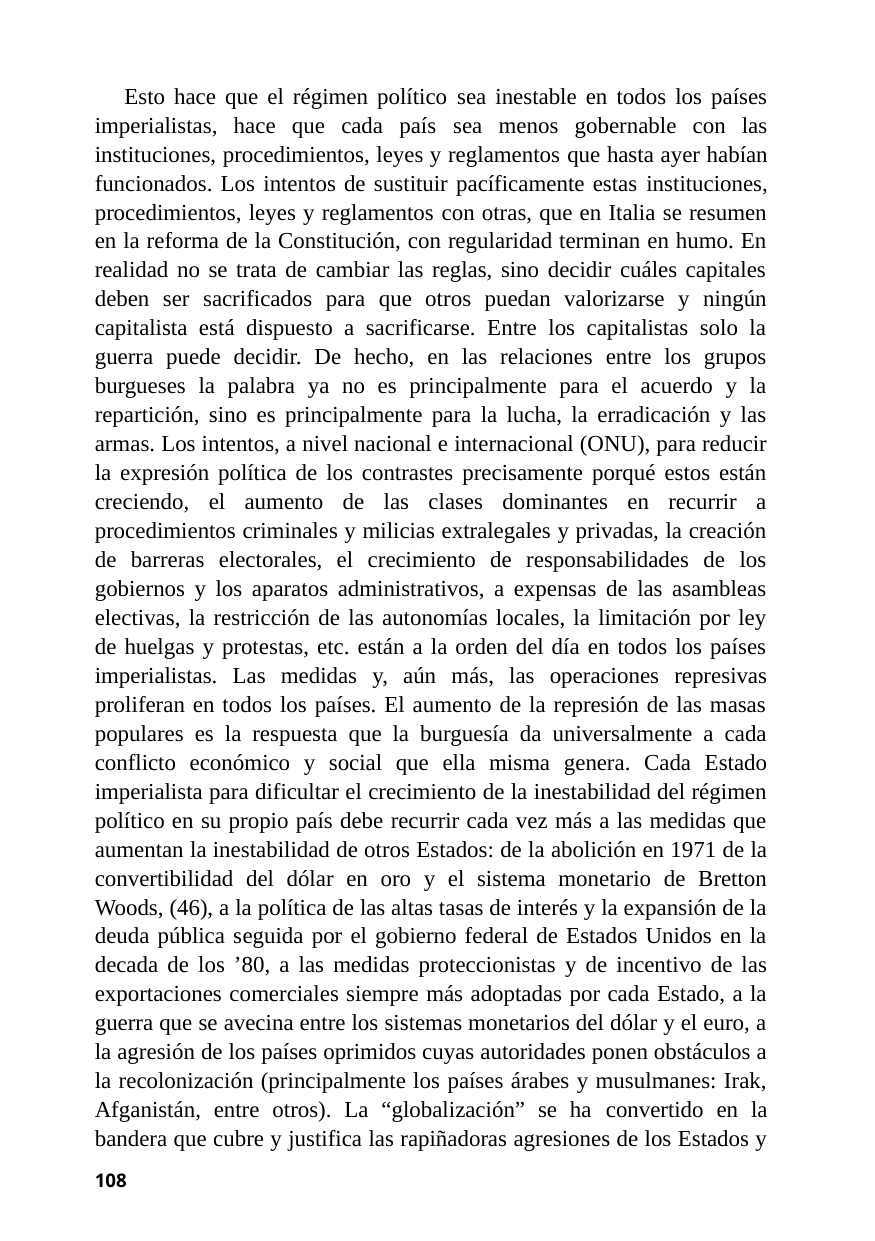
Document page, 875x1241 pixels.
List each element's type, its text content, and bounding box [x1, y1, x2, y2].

text Esto hace que el régimen político sea inestable en todos los países imperialistas, hace que cada país sea menos gobernable con las instituciones, procedimientos, leyes y reglamentos que hasta ayer habían funcionados. Los intentos de sustituir pacíficamente estas instituciones, procedimientos, leyes y reglamentos con otras, que en Italia se resumen en la reforma de la Constitución, con regularidad terminan en humo. En realidad no se trata de cambiar las reglas, sino decidir cuáles capitales deben ser sacrificados para que otros puedan valorizarse y ningún capitalista está dispuesto a sacrificarse. Entre los capitalistas solo la guerra puede decidir. De hecho, en las relaciones entre los grupos burgueses la palabra ya no es principalmente para el acuerdo y la repartición, sino es principalmente para la lucha, la erradicación y las armas. Los intentos, a nivel nacional e internacional (ONU), para reducir la expresión política de los contrastes precisamente porqué estos están creciendo, el aumento de las clases dominantes en recurrir a procedimientos criminales y milicias extralegales y privadas, la creación de barreras electorales, el crecimiento de responsabilidades de los gobiernos y los aparatos administrativos, a expensas de las asambleas electivas, la restricción de las autonomías locales, la limitación por ley de huelgas y protestas, etc. están a la orden del día en todos los países imperialistas. Las medidas y, aún más, las operaciones represivas proliferan en todos los países. El aumento de la represión de las masas populares es la respuesta que la burguesía da universalmente a cada conflicto económico y social que ella misma genera. Cada Estado imperialista para dificultar el crecimiento de la inestabilidad del régimen político en su propio país debe recurrir cada vez más a las medidas que aumentan la inestabilidad de otros Estados: de la abolición en 1971 de la convertibilidad del dólar en oro y el sistema monetario de Bretton Woods, (46), a la política de las altas tasas de interés y la expansión de la deuda pública seguida por el gobierno federal de Estados Unidos en la decada de los ’80, a las medidas proteccionistas y de incentivo de las exportaciones comerciales siempre más adoptadas por cada Estado, a la guerra que se avecina entre los sistemas monetarios del dólar y el euro, a la agresión de los países oprimidos cuyas autoridades ponen obstáculos a la recolonización (principalmente los países árabes y musulmanes: Irak, Afganistán, entre otros). La “globalización” se ha convertido en la bandera que cubre y justifica las rapiñadoras agresiones de los Estados y [94, 83, 768, 1152]
